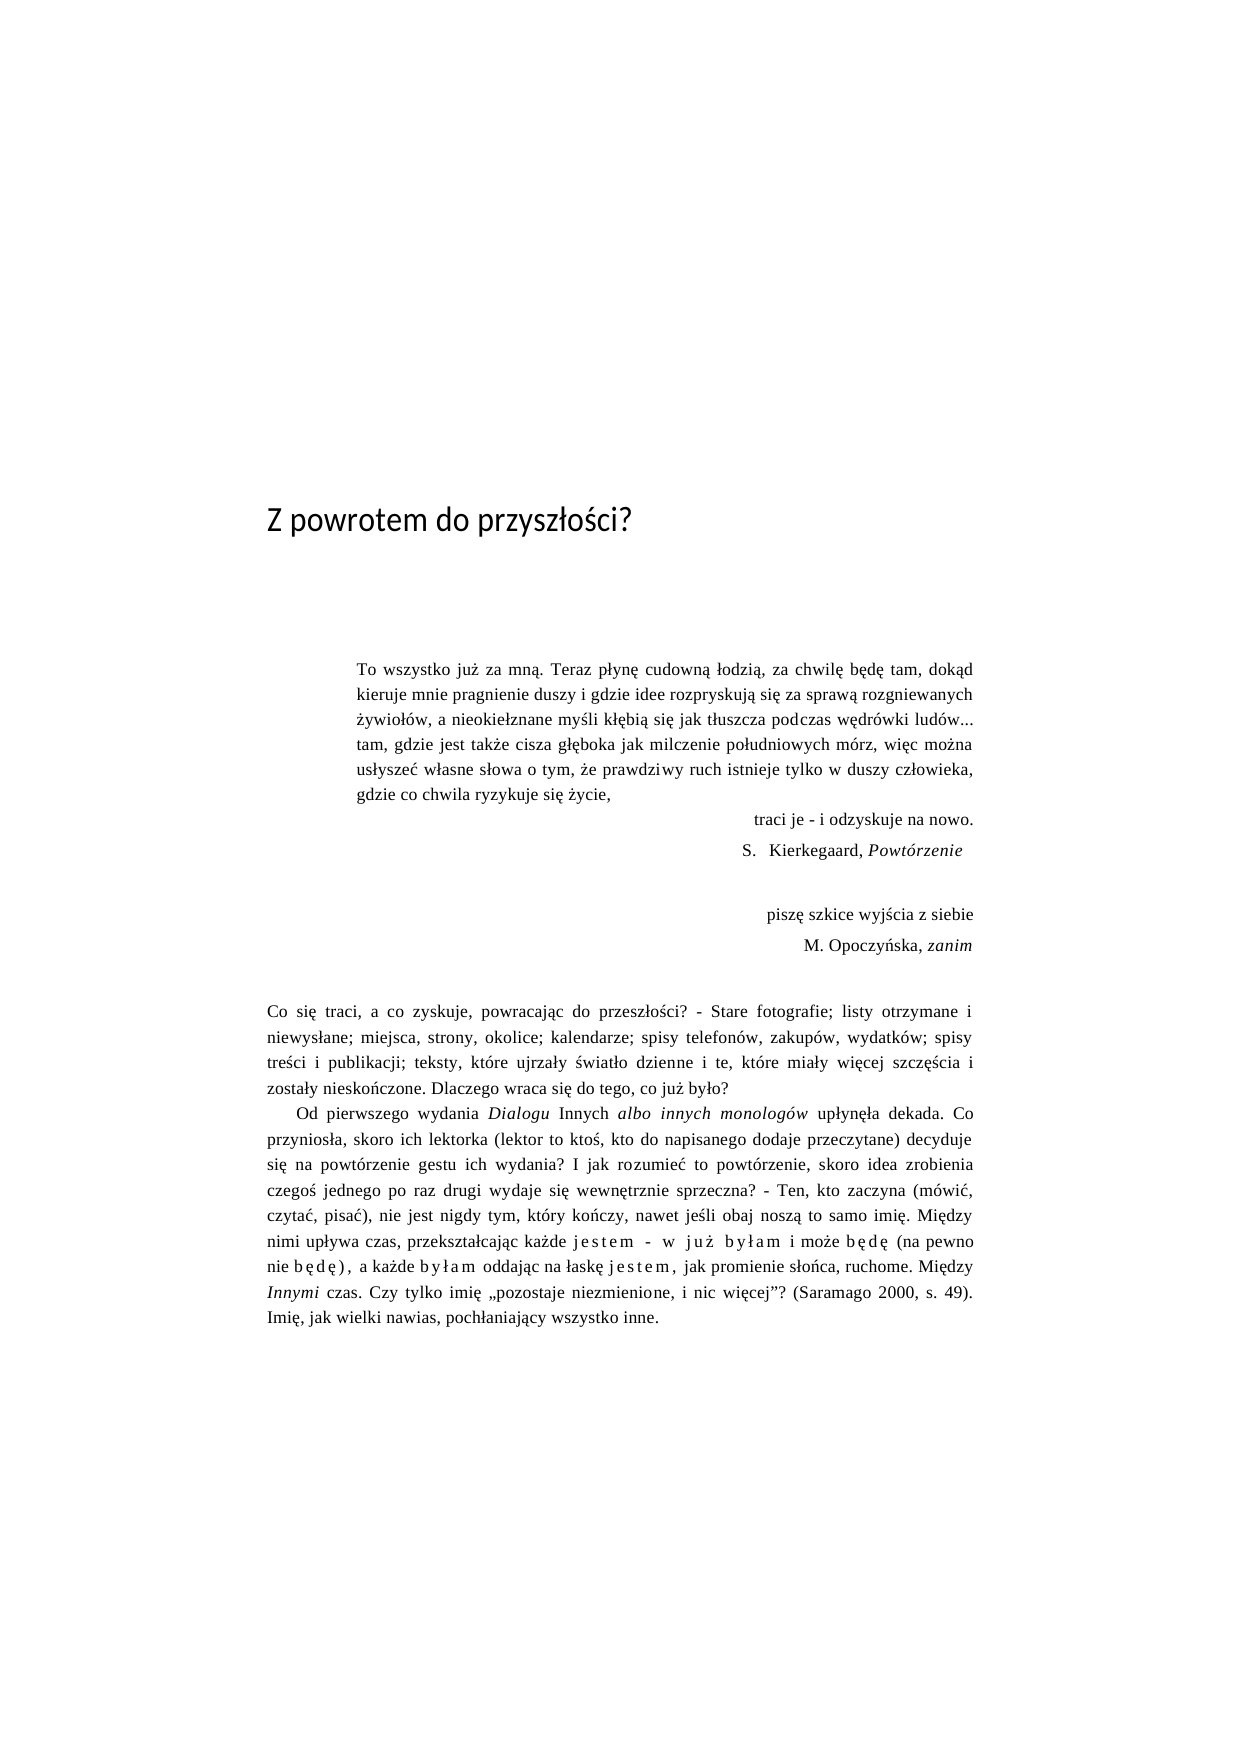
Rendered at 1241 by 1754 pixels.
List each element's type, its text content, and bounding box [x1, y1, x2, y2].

text piszę szkice wyjścia z siebie [723, 900, 974, 925]
subtitle Z powrotem do przyszłości? [267, 503, 976, 538]
text M. Opoczyńska, zanim [265, 937, 974, 955]
text S. Kierkegaard, Powtórzenie [742, 842, 976, 860]
text Od pierwszego wydania Dialogu Innych albo innych monologów upłynęła dekada. Co przyniosła, skoro ich lektorka (lektor to ktoś, kto do napisanego dodaje przeczytane) decyduje się na powtórzenie gestu ich wydania? I jak ro­zumieć to powtórzenie, skoro idea zrobienia czegoś jednego po raz drugi wy­daje się wewnętrznie sprzeczna? - Ten, kto zaczyna (mówić, czytać, pisać), nie jest nigdy tym, który kończy, nawet jeśli obaj noszą to samo imię. Między nimi upływa czas, przekształcając każde jestem - w już byłam i może będę (na pewno nie będę), a każde byłam oddając na łaskę jestem, jak promienie słońca, ruchome. Między Innymi czas. Czy tylko imię „pozostaje niezmienio­ne, i nic więcej”? (Saramago 2000, s. 49). Imię, jak wielki nawias, pochłaniający wszystko inne. [267, 1099, 974, 1329]
text To wszystko już za mną. Teraz płynę cudowną łodzią, za chwilę będę tam, dokąd kieruje mnie pragnienie duszy i gdzie idee rozpryskują się za sprawą rozgniewanych żywiołów, a nieokiełznane myśli kłębią się jak tłuszcza pod­czas wędrówki ludów... tam, gdzie jest także cisza głęboka jak milczenie południowych mórz, więc można usłyszeć własne słowa o tym, że prawdzi­wy ruch istnieje tylko w duszy człowieka, gdzie co chwila ryzykuje się życie, [356, 655, 974, 805]
text traci je - i odzyskuje na nowo. [265, 805, 974, 830]
text Co się traci, a co zyskuje, powracając do przeszłości? - Stare fotografie; listy otrzymane i niewysłane; miejsca, strony, okolice; kalendarze; spisy telefonów, zakupów, wydatków; spisy treści i publikacji; teksty, które ujrzały światło dzien­ne i te, które miały więcej szczęścia i zostały nieskończone. Dlaczego wraca się do tego, co już było? [267, 997, 974, 1099]
